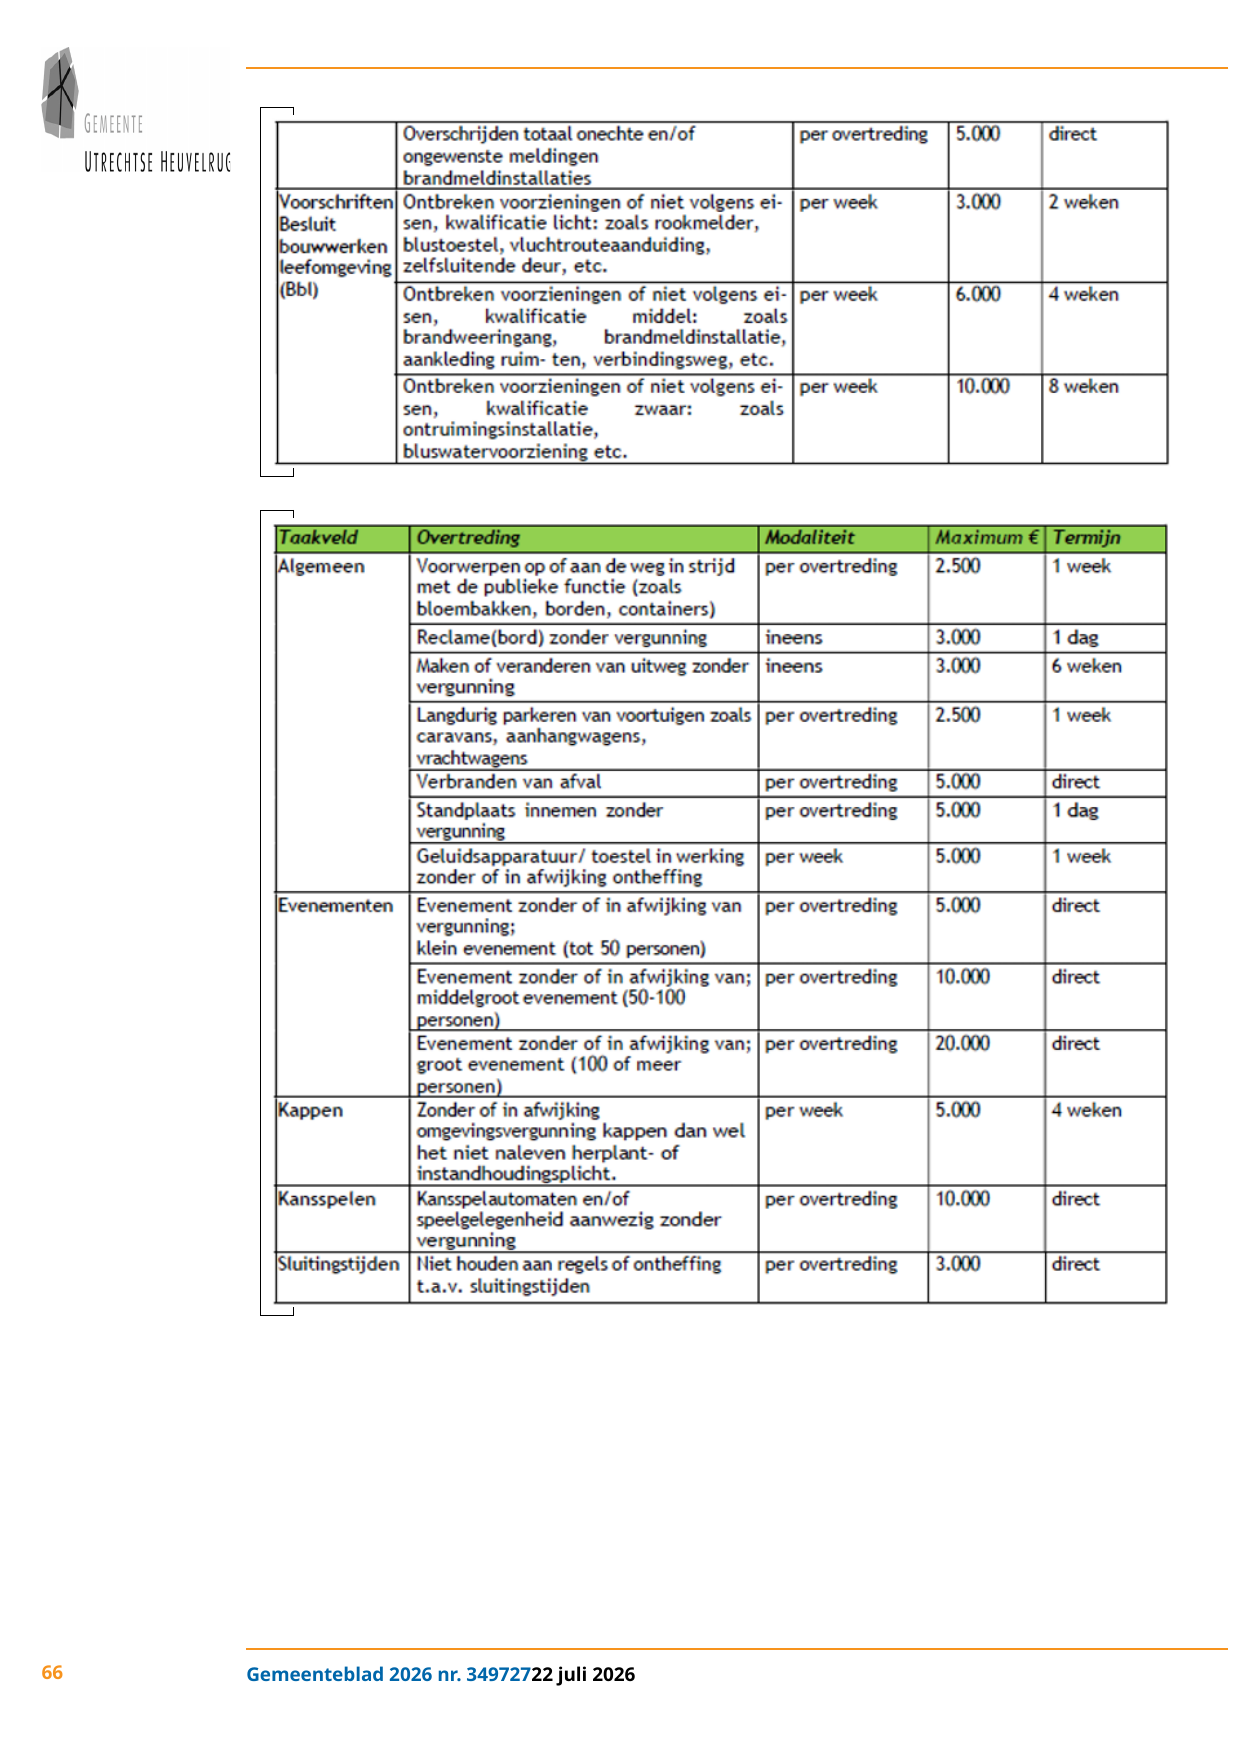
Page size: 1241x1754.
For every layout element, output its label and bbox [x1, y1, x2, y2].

picture [268, 115, 1173, 468]
picture [268, 518, 1173, 1307]
picture [41, 47, 231, 172]
